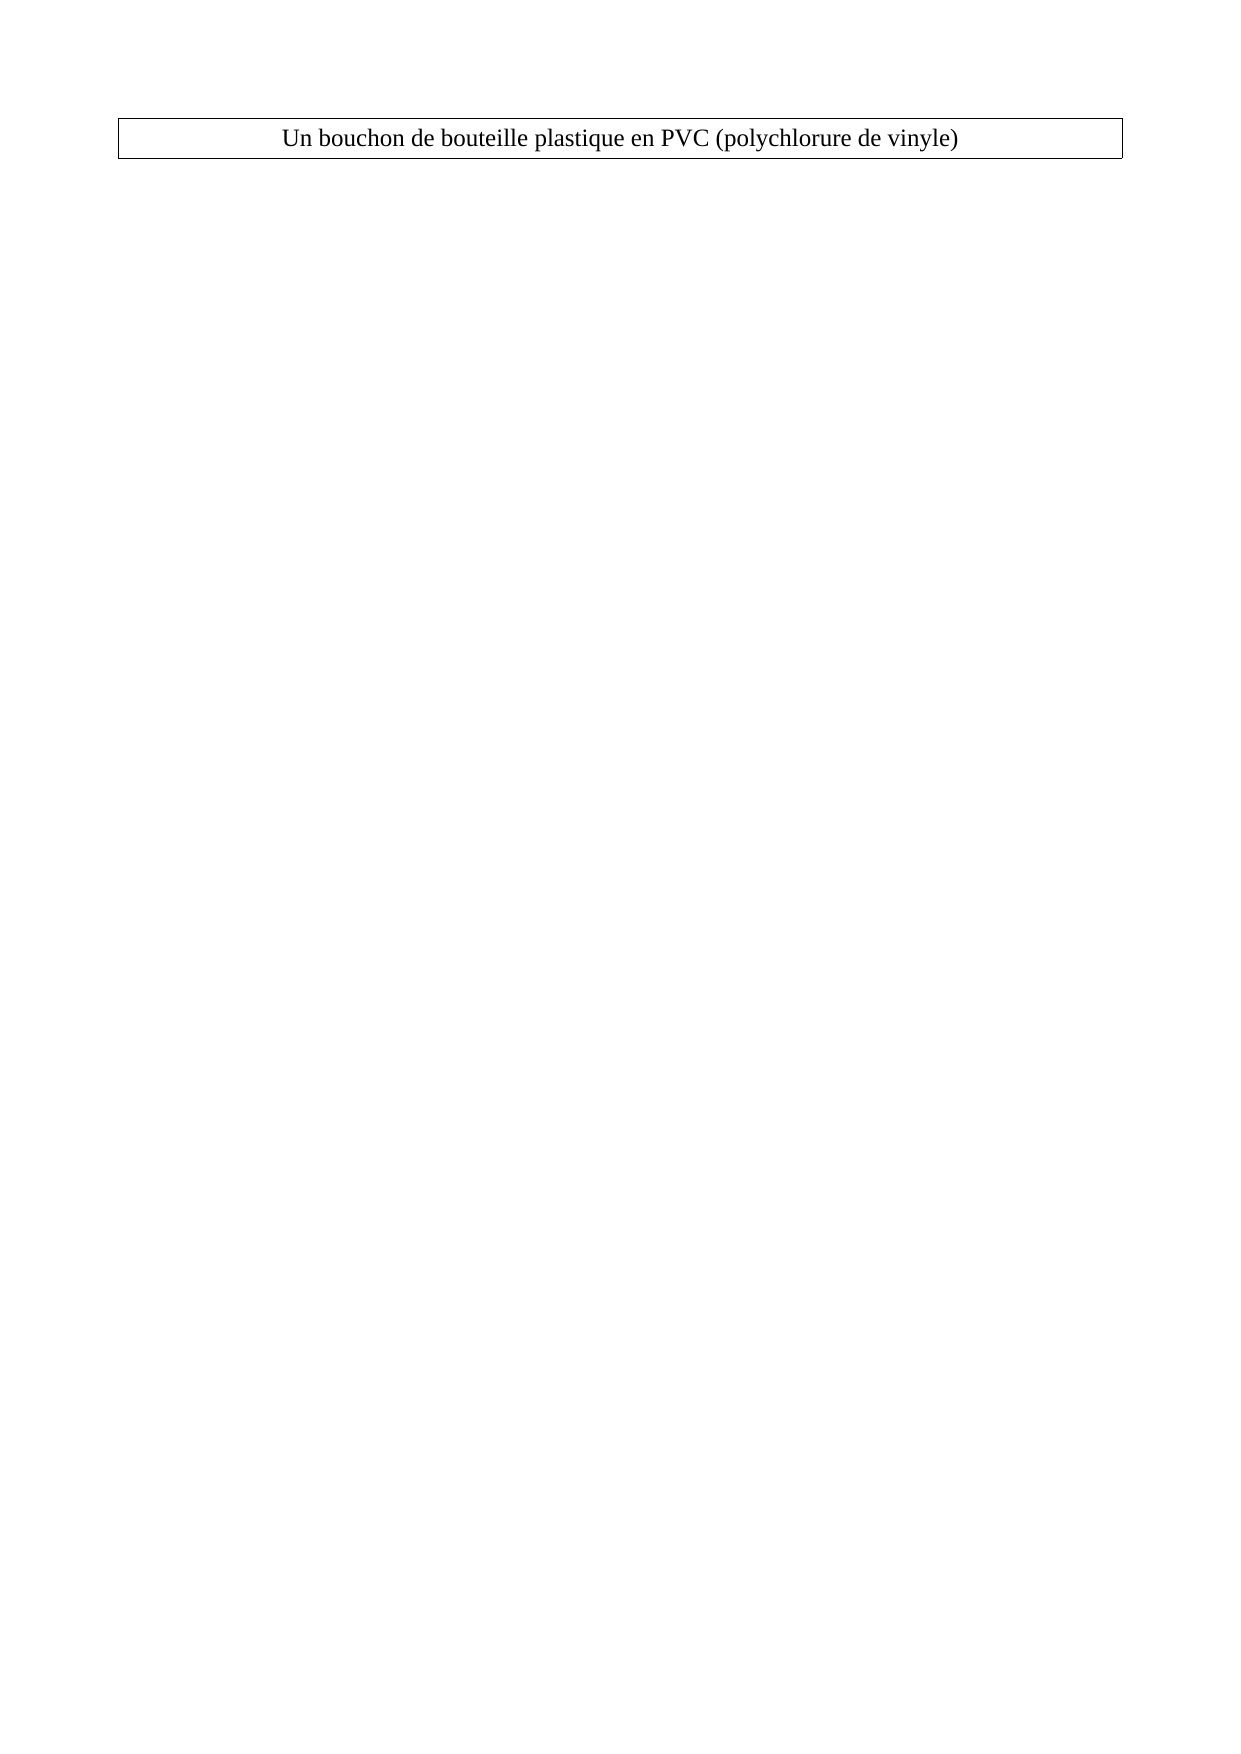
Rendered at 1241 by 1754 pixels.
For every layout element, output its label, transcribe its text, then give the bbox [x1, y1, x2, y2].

table_cell Un bouchon de bouteille plastique en PVC (polychlorure de vinyle) [119, 119, 1122, 157]
